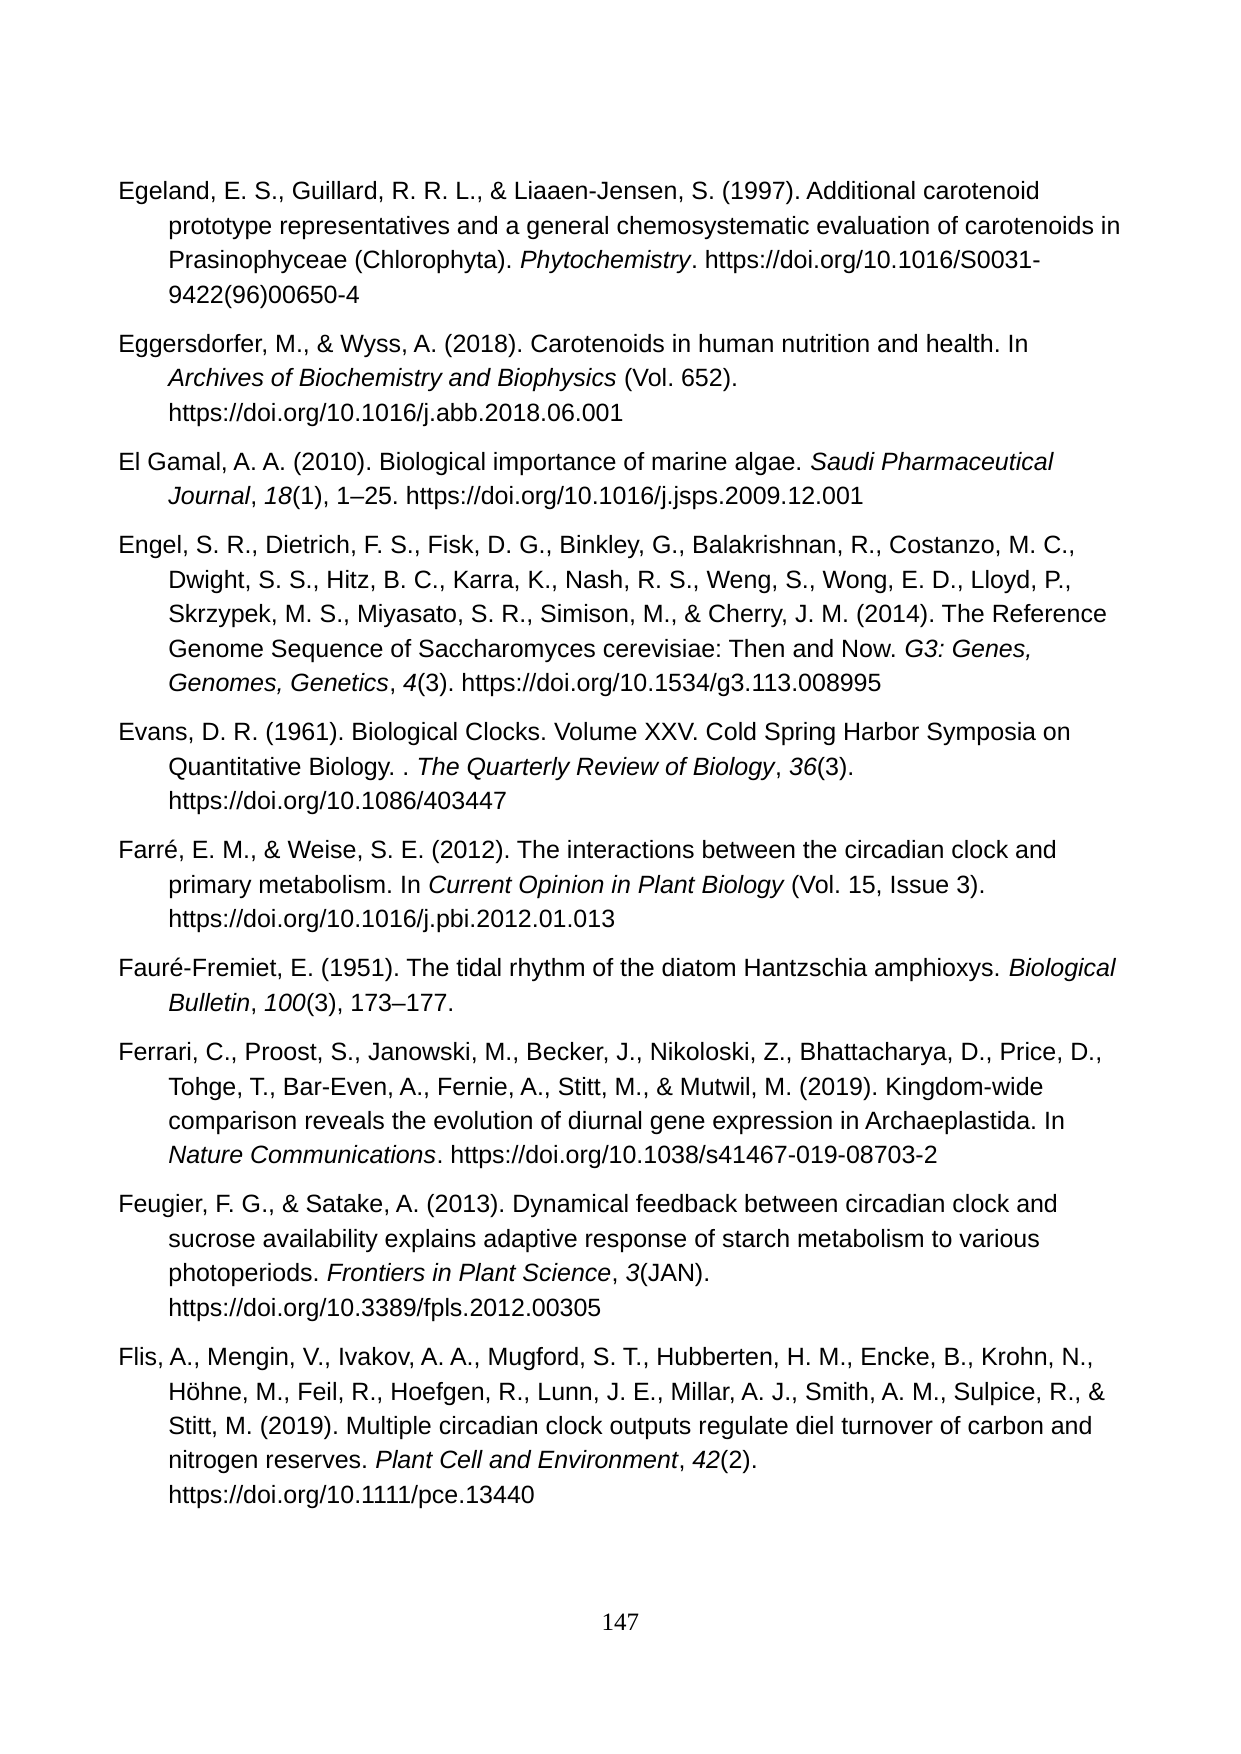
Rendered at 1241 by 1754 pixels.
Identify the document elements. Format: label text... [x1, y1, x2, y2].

text Flis, A., Mengin, V., Ivakov, A. A., Mugford, S. T., Hubberten, H. M., Encke, B., Krohn, N., Höhne, M., Feil, R., Hoefgen, R., Lunn, J. E., Millar, A. J., Smith, A. M., Sulpice, R., & Stitt, M. (2019). Multiple circadian clock outputs regulate diel turnover of carbon and nitrogen reserves. Plant Cell and Environment, 42(2). https://doi.org/10.1111/pce.13440 [118, 1342, 1122, 1509]
text Fauré-Fremiet, E. (1951). The tidal rhythm of the diatom Hantzschia amphioxys. Biological Bulletin, 100(3), 173–177. [118, 953, 1122, 1017]
text Evans, D. R. (1961). Biological Clocks. Volume XXV. Cold Spring Harbor Symposia on Quantitative Biology. . The Quarterly Review of Biology, 36(3). https://doi.org/10.1086/403447 [118, 717, 1122, 815]
text Feugier, F. G., & Satake, A. (2013). Dynamical feedback between circadian clock and sucrose availability explains adaptive response of starch metabolism to various photoperiods. Frontiers in Plant Science, 3(JAN). https://doi.org/10.3389/fpls.2012.00305 [118, 1189, 1122, 1322]
text Engel, S. R., Dietrich, F. S., Fisk, D. G., Binkley, G., Balakrishnan, R., Costanzo, M. C., Dwight, S. S., Hitz, B. C., Karra, K., Nash, R. S., Weng, S., Wong, E. D., Lloyd, P., Skrzypek, M. S., Miyasato, S. R., Simison, M., & Cherry, J. M. (2014). The Reference Genome Sequence of Saccharomyces cerevisiae: Then and Now. G3: Genes, Genomes, Genetics, 4(3). https://doi.org/10.1534/g3.113.008995 [118, 530, 1122, 697]
text Farré, E. M., & Weise, S. E. (2012). The interactions between the circadian clock and primary metabolism. In Current Opinion in Plant Biology (Vol. 15, Issue 3). https://doi.org/10.1016/j.pbi.2012.01.013 [118, 835, 1122, 933]
text Egeland, E. S., Guillard, R. R. L., & Liaaen-Jensen, S. (1997). Additional carotenoid prototype representatives and a general chemosystematic evaluation of carotenoids in Prasinophyceae (Chlorophyta). Phytochemistry. https://doi.org/10.1016/S0031-9422(96)00650-4 [118, 176, 1122, 308]
text Ferrari, C., Proost, S., Janowski, M., Becker, J., Nikoloski, Z., Bhattacharya, D., Price, D., Tohge, T., Bar-Even, A., Fernie, A., Stitt, M., & Mutwil, M. (2019). Kingdom-wide comparison reveals the evolution of diurnal gene expression in Archaeplastida. In Nature Communications. https://doi.org/10.1038/s41467-019-08703-2 [118, 1037, 1122, 1169]
text El Gamal, A. A. (2010). Biological importance of marine algae. Saudi Pharmaceutical Journal, 18(1), 1–25. https://doi.org/10.1016/j.jsps.2009.12.001 [118, 447, 1122, 510]
text Eggersdorfer, M., & Wyss, A. (2018). Carotenoids in human nutrition and health. In Archives of Biochemistry and Biophysics (Vol. 652). https://doi.org/10.1016/j.abb.2018.06.001 [118, 329, 1122, 427]
